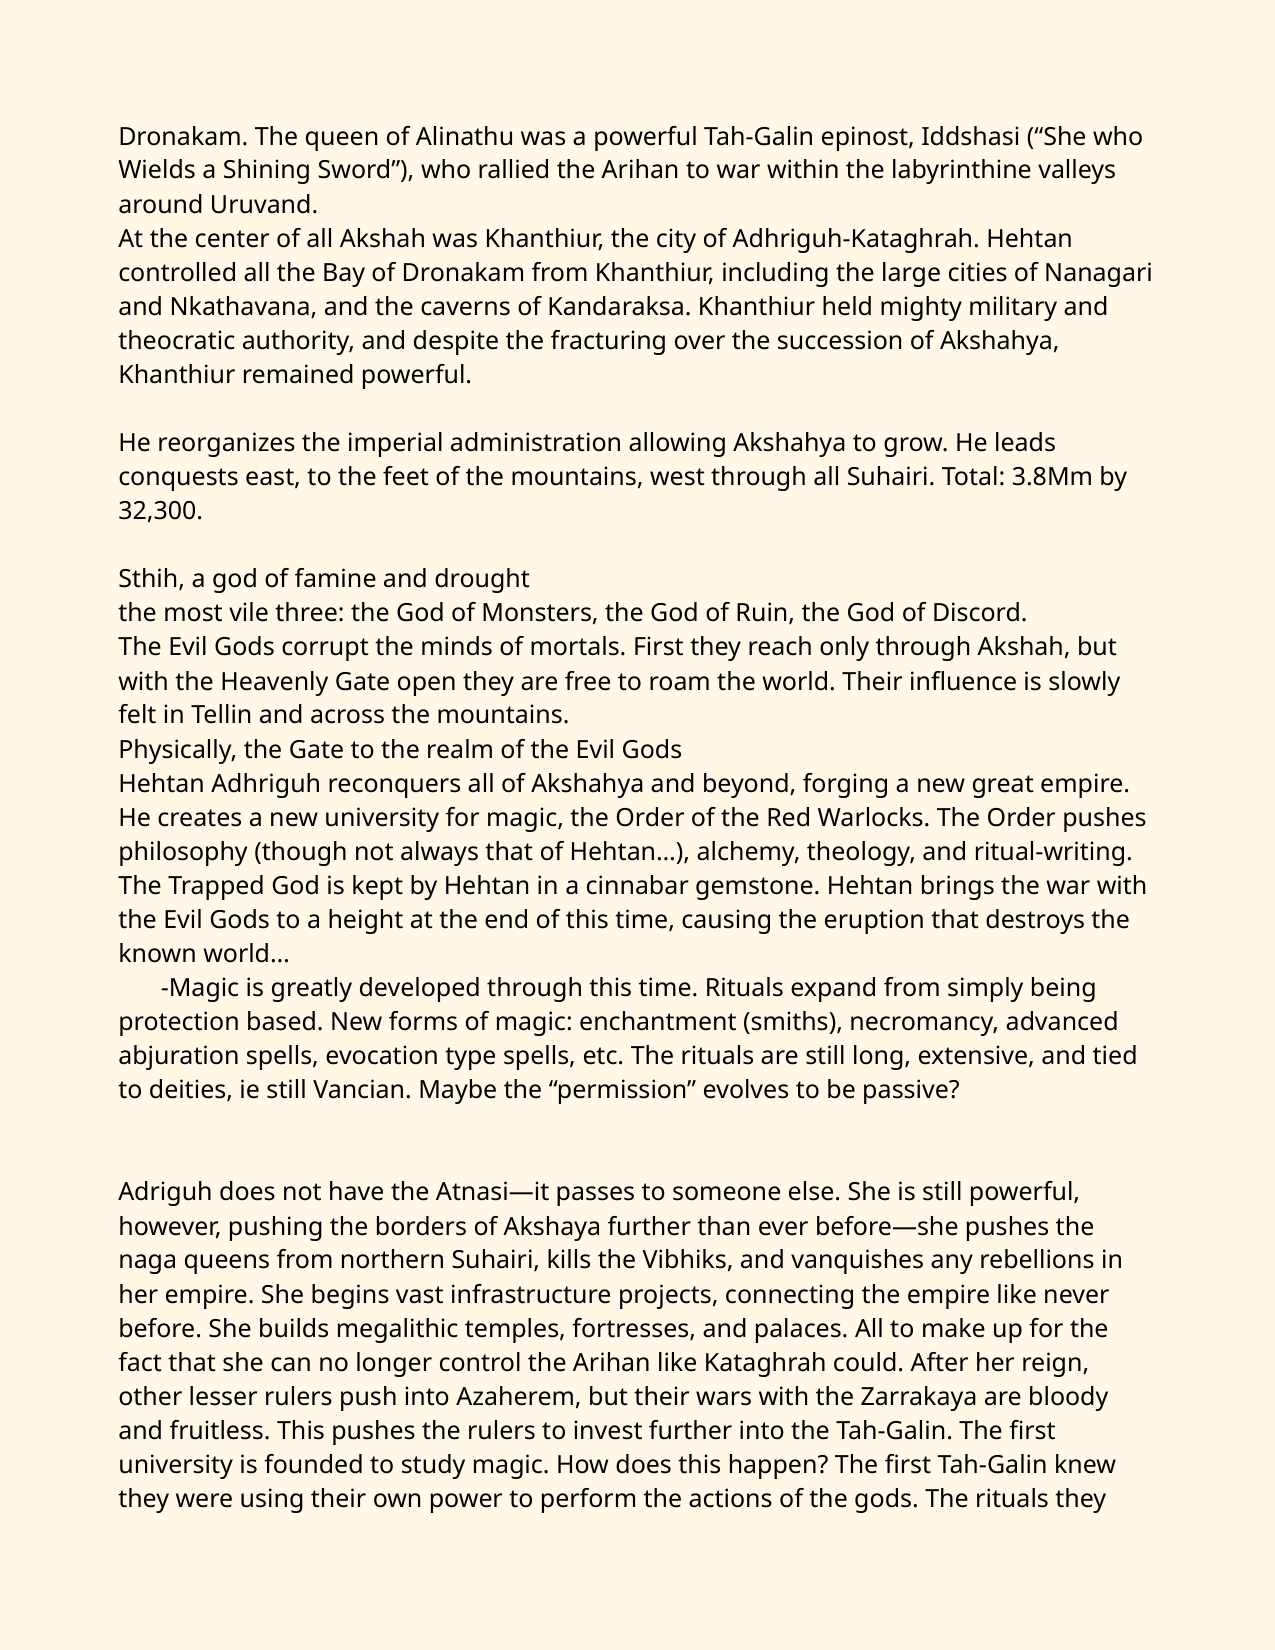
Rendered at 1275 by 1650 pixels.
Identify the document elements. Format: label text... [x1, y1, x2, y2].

text Adriguh does not have the Atnasi—it passes to someone else. She is still powerful, however, pushing the borders of Akshaya further than ever before—she pushes the naga queens from northern Suhairi, kills the Vibhiks, and vanquishes any rebellions in her empire. She begins vast infrastructure projects, connecting the empire like never before. She builds megalithic temples, fortresses, and palaces. All to make up for the fact that she can no longer control the Arihan like Kataghrah could. After her reign, other lesser rulers push into Azaherem, but their wars with the Zarrakaya are bloody and fruitless. This pushes the rulers to invest further into the Tah-Galin. The first university is founded to study magic. How does this happen? The first Tah-Galin knew they were using their own power to perform the actions of the gods. The rituals they [118, 1174, 1157, 1515]
text Hehtan Adhriguh reconquers all of Akshahya and beyond, forging a new great empire. He creates a new university for magic, the Order of the Red Warlocks. The Order pushes philosophy (though not always that of Hehtan…), alchemy, theology, and ritual-writing. The Trapped God is kept by Hehtan in a cinnabar gemstone. Hehtan brings the war with the Evil Gods to a height at the end of this time, causing the eruption that destroys the known world… [118, 765, 1157, 970]
text At the center of all Akshah was Khanthiur, the city of Adhriguh-Kataghrah. Hehtan controlled all the Bay of Dronakam from Khanthiur, including the large cities of Nanagari and Nkathavana, and the caverns of Kandaraksa. Khanthiur held mighty military and theocratic authority, and despite the fracturing over the succession of Akshahya, Khanthiur remained powerful. [118, 220, 1157, 391]
text -Magic is greatly developed through this time. Rituals expand from simply being protection based. New forms of magic: enchantment (smiths), necromancy, advanced abjuration spells, evocation type spells, etc. The rituals are still long, extensive, and tied to deities, ie still Vancian. Maybe the “permission” evolves to be passive? [118, 970, 1157, 1106]
text Sthih, a god of famine and drought [118, 561, 1157, 595]
text The Evil Gods corrupt the minds of mortals. First they reach only through Akshah, but with the Heavenly Gate open they are free to roam the world. Their influence is slowly felt in Tellin and across the mountains. [118, 629, 1157, 731]
text Dronakam. The queen of Alinathu was a powerful Tah-Galin epinost, Iddshasi (“She who Wields a Shining Sword”), who rallied the Arihan to war within the labyrinthine valleys around Uruvand. [118, 118, 1157, 220]
text the most vile three: the God of Monsters, the God of Ruin, the God of Discord. [118, 595, 1157, 629]
text Physically, the Gate to the realm of the Evil Gods [118, 731, 1157, 765]
text He reorganizes the imperial administration allowing Akshahya to grow. He leads conquests east, to the feet of the mountains, west through all Suhairi. Total: 3.8Mm by 32,300. [118, 425, 1157, 527]
